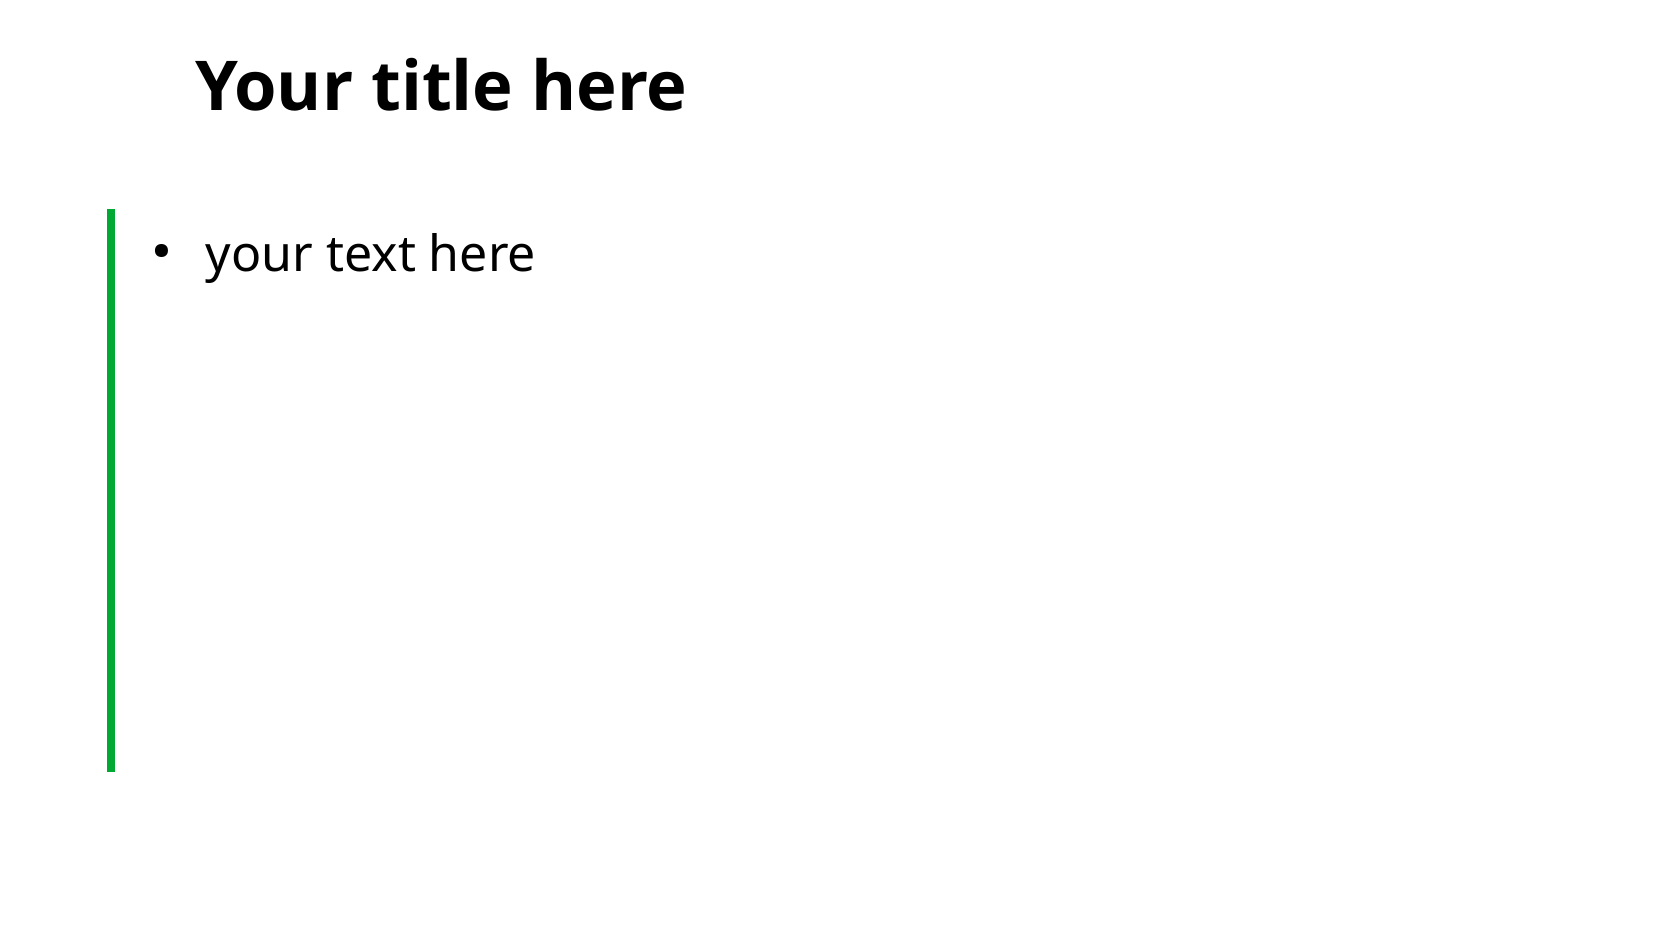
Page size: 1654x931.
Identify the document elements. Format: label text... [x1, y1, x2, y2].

list your text here [135, 217, 1621, 758]
title Your title here [195, 6, 1621, 162]
